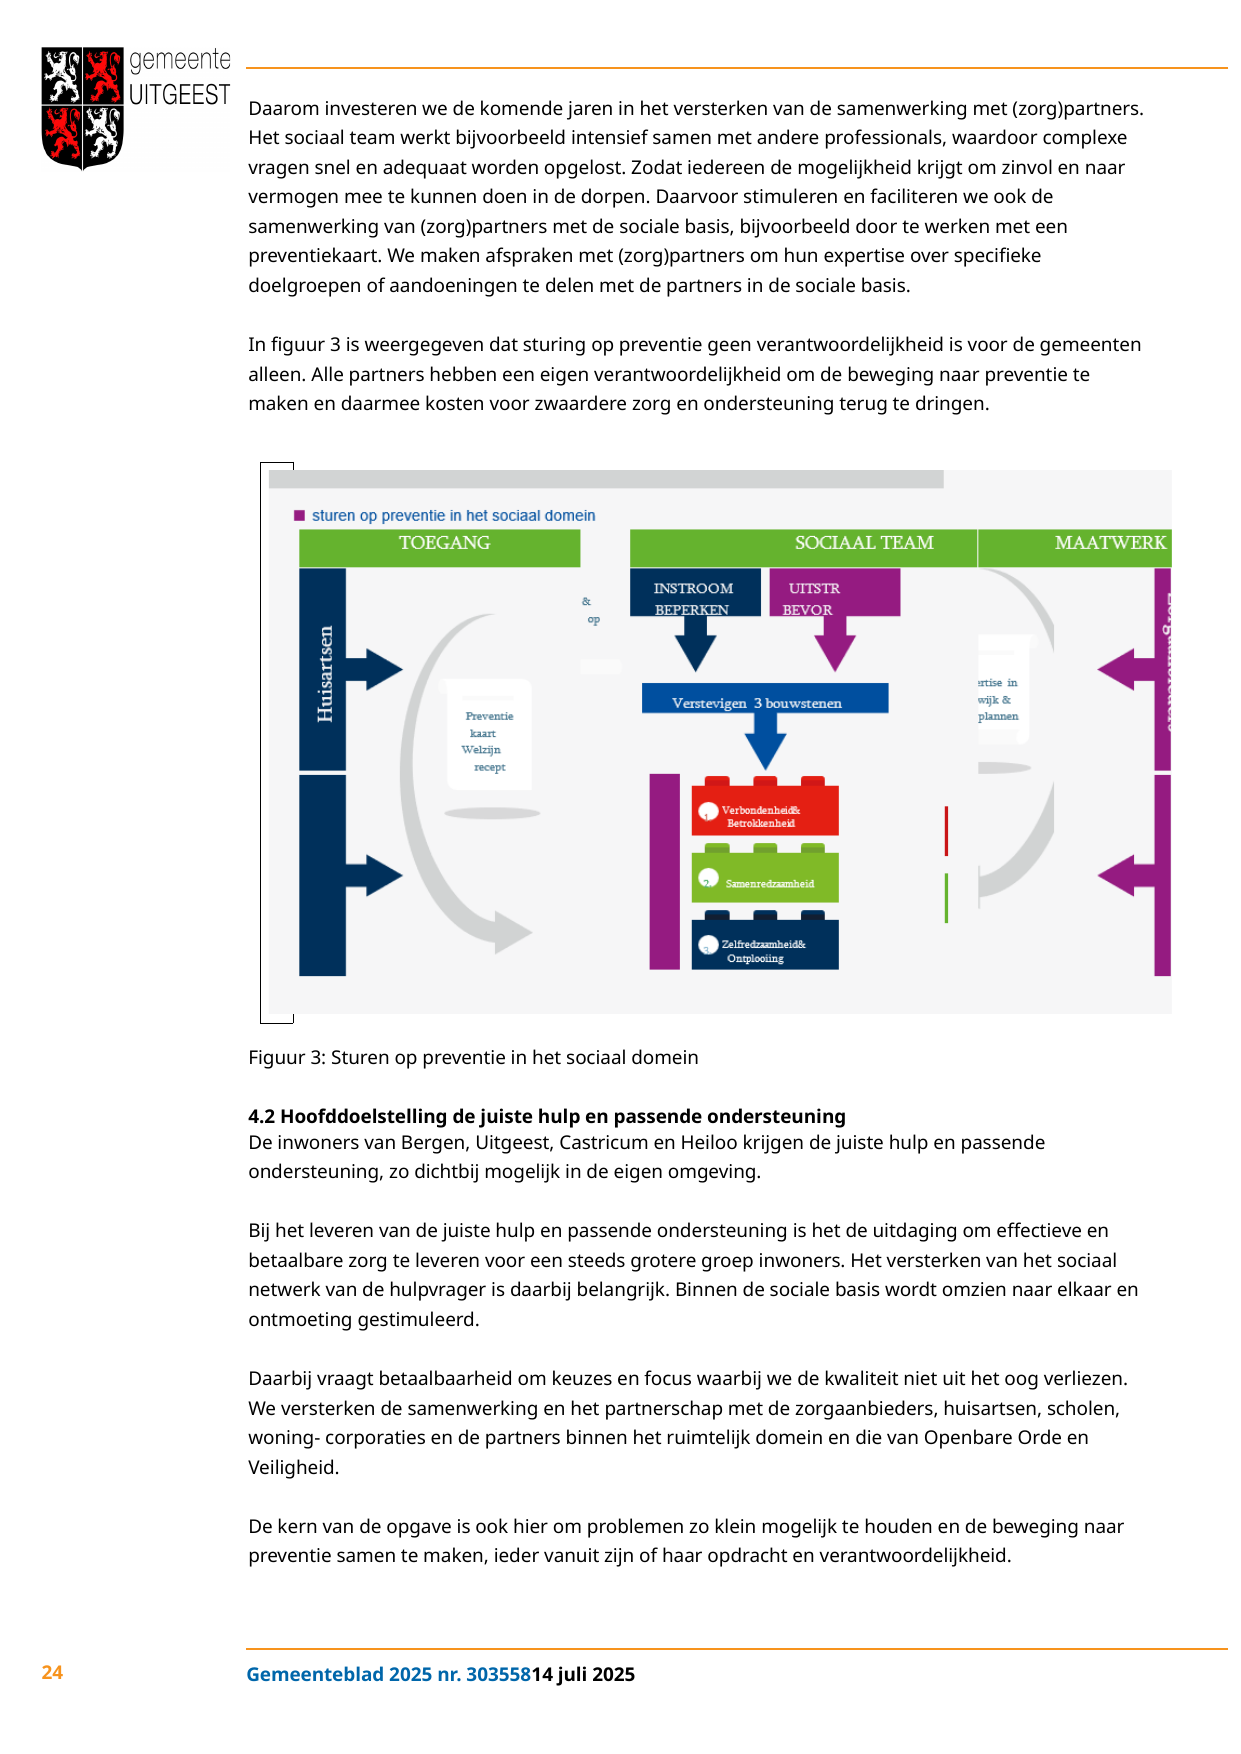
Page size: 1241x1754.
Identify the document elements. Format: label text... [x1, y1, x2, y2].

text 4.2 Hoofddoelstelling de juiste hulp en passende ondersteuning [248, 1103, 1152, 1129]
text De kern van de opgave is ook hier om problemen zo klein mogelijk te houden en de beweging naar preventie samen te maken, ieder vanuit zijn of haar opdracht en verantwoordelijkheid. [248, 1513, 1152, 1568]
text Figuur 3: Sturen op preventie in het sociaal domein [248, 1044, 1152, 1070]
table_header De inwoners van Bergen, Uitgeest, Castricum en Heiloo krijgen de juiste hulp en passende ondersteuning, zo dichtbij mogelijk in de eigen omgeving. [248, 1129, 1152, 1184]
text Daarom investeren we de komende jaren in het versterken van de samenwerking met (zorg)partners. Het sociaal team werkt bijvoorbeeld intensief samen met andere professionals, waardoor complexe vragen snel en adequaat worden opgelost. Zodat iedereen de mogelijkheid krijgt om zinvol en naar vermogen mee te kunnen doen in de dorpen. Daarvoor stimuleren en faciliteren we ook de samenwerking van (zorg)partners met de sociale basis, bijvoorbeeld door te werken met een preventiekaart. We maken afspraken met (zorg)partners om hun expertise over specifieke doelgroepen of aandoeningen te delen met de partners in de sociale basis. [248, 95, 1152, 298]
text In figuur 3 is weergegeven dat sturing op preventie geen verantwoordelijkheid is voor de gemeenten alleen. Alle partners hebben een eigen verantwoordelijkheid om de beweging naar preventie te maken en daarmee kosten voor zwaardere zorg en ondersteuning terug te dringen. [248, 331, 1152, 416]
text Daarbij vraagt betaalbaarheid om keuzes en focus waarbij we de kwaliteit niet uit het oog verliezen. We versterken de samenwerking en het partnerschap met de zorgaanbieders, huisartsen, scholen, woning- corporaties en de partners binnen het ruimtelijk domein en die van Openbare Orde en Veiligheid. [248, 1365, 1152, 1480]
picture [268, 470, 1173, 1014]
text Bij het leveren van de juiste hulp en passende ondersteuning is het de uitdaging om effectieve en betaalbare zorg te leveren voor een steeds grotere groep inwoners. Het versterken van het sociaal netwerk van de hulpvrager is daarbij belangrijk. Binnen de sociale basis wordt omzien naar elkaar en ontmoeting gestimuleerd. [248, 1217, 1152, 1332]
picture [41, 47, 231, 172]
